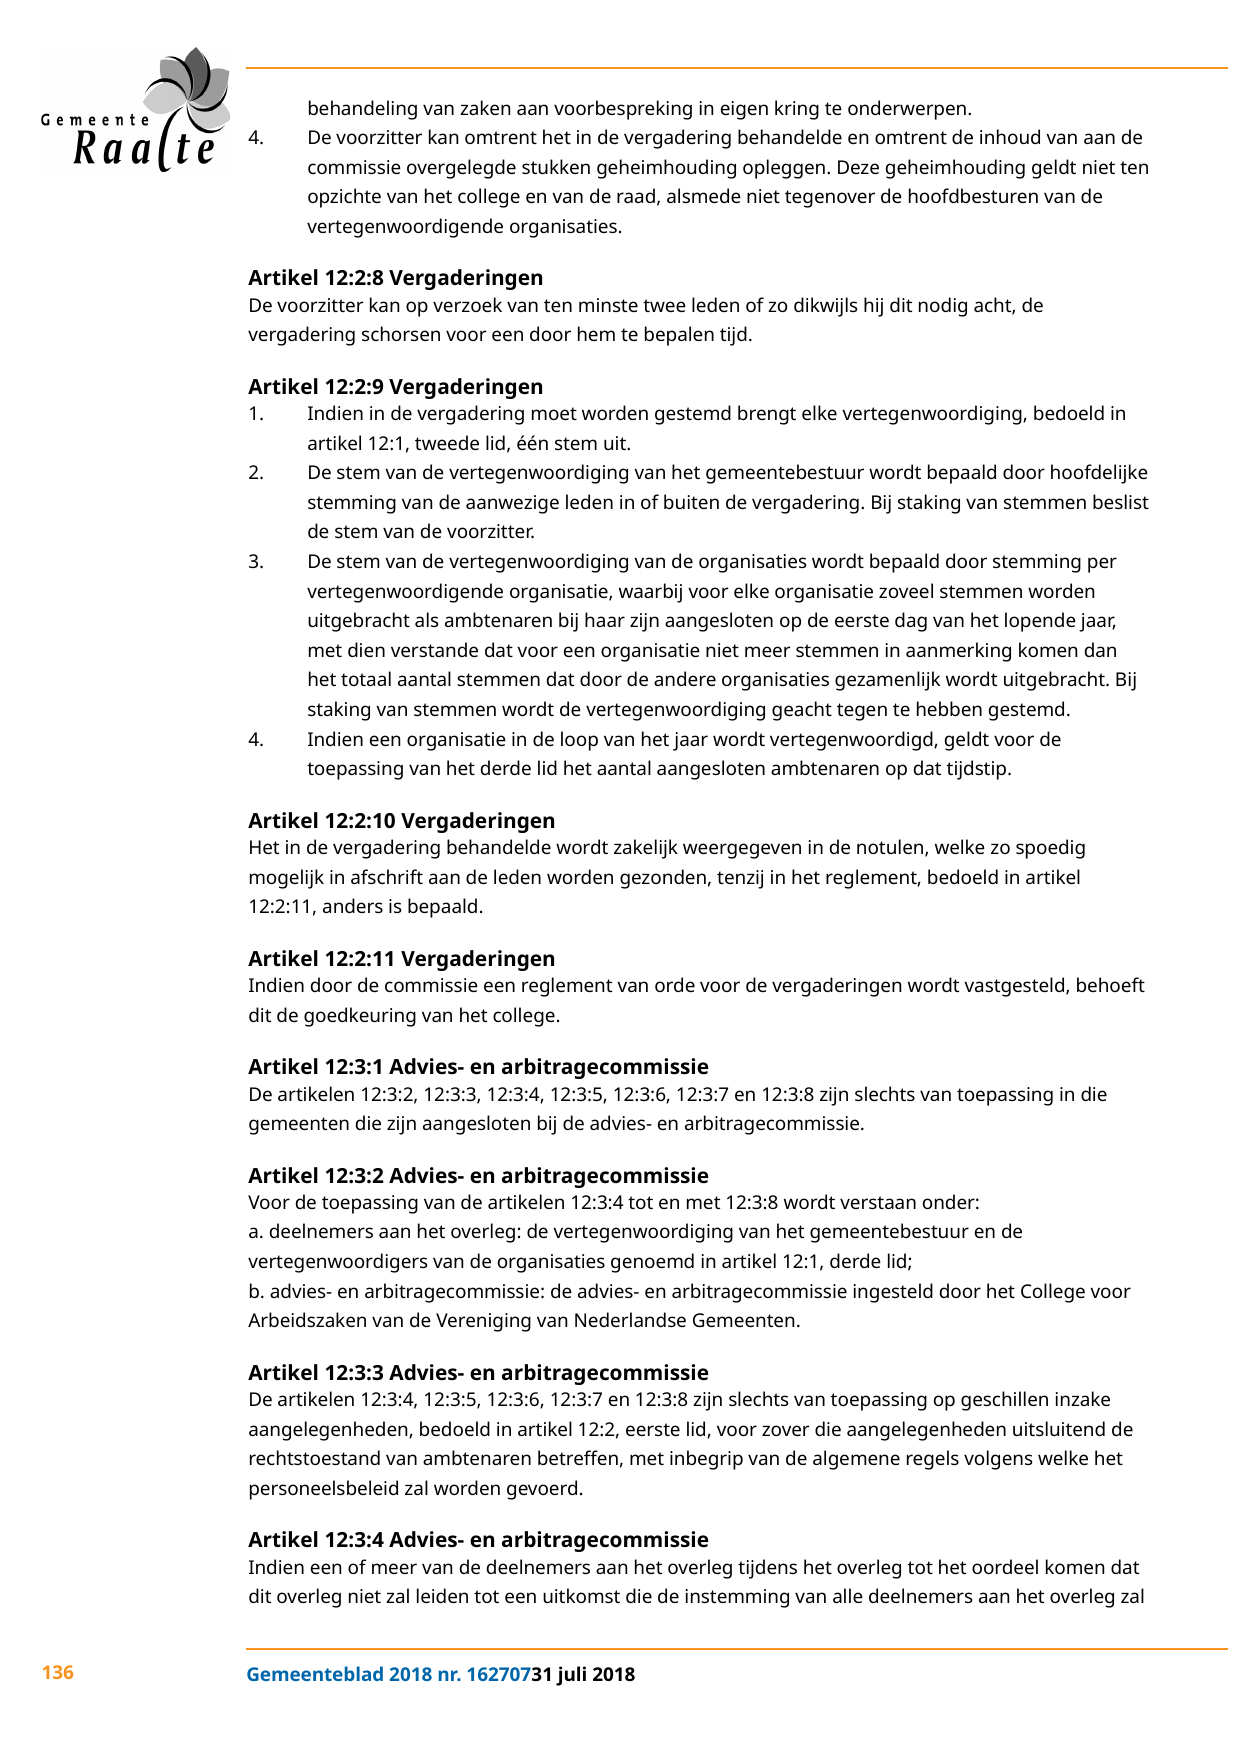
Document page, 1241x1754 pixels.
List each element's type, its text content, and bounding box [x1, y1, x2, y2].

text Indien door de commissie een reglement van orde voor de vergaderingen wordt vastgesteld, behoeft dit de goedkeuring van het college. [248, 972, 1152, 1028]
text Het in de vergadering behandelde wordt zakelijk weergegeven in de notulen, welke zo spoedig mogelijk in afschrift aan de leden worden gezonden, tenzij in het reglement, bedoeld in artikel 12:2:11, anders is bepaald. [248, 834, 1152, 919]
text Artikel 12:3:3 Advies- en arbitragecommissie [248, 1358, 1152, 1386]
list De voorzitter kan omtrent het in de vergadering behandelde en omtrent de inhoud van aan de commissie overgelegde stukken geheimhouding opleggen. Deze geheimhouding geldt niet ten opzichte van het college en van de raad, alsmede niet tegenover de hoofdbesturen van de vertegenwoordigende organisaties. [248, 124, 1152, 239]
text Voor de toepassing van de artikelen 12:3:4 tot en met 12:3:8 wordt verstaan onder: [248, 1189, 1152, 1215]
text Artikel 12:2:10 Vergaderingen [248, 806, 1152, 834]
list Indien een organisatie in de loop van het jaar wordt vertegenwoordigd, geldt voor de toepassing van het derde lid het aantal aangesloten ambtenaren op dat tijdstip. [248, 726, 1152, 781]
text Artikel 12:3:1 Advies- en arbitragecommissie [248, 1052, 1152, 1081]
list De stem van de vertegenwoordiging van de organisaties wordt bepaald door stemming per vertegenwoordigende organisatie, waarbij voor elke organisatie zoveel stemmen worden uitgebracht als ambtenaren bij haar zijn aangesloten op de eerste dag van het lopende jaar, met dien verstande dat voor een organisatie niet meer stemmen in aanmerking komen dan het totaal aantal stemmen dat door de andere organisaties gezamenlijk wordt uitgebracht. Bij staking van stemmen wordt de vertegenwoordiging geacht tegen te hebben gestemd. [248, 548, 1152, 722]
text Artikel 12:2:8 Vergaderingen [248, 263, 1152, 292]
text Artikel 12:3:2 Advies- en arbitragecommissie [248, 1161, 1152, 1189]
list behandeling van zaken aan voorbespreking in eigen kring te onderwerpen. [248, 95, 1152, 121]
text b. advies- en arbitragecommissie: de advies- en arbitragecommissie ingesteld door het College voor Arbeidszaken van de Vereniging van Nederlandse Gemeenten. [248, 1278, 1152, 1333]
picture [41, 47, 231, 172]
text Artikel 12:2:11 Vergaderingen [248, 944, 1152, 972]
text Artikel 12:2:9 Vergaderingen [248, 372, 1152, 400]
text Artikel 12:3:4 Advies- en arbitragecommissie [248, 1526, 1152, 1554]
text De artikelen 12:3:2, 12:3:3, 12:3:4, 12:3:5, 12:3:6, 12:3:7 en 12:3:8 zijn slechts van toepassing in die gemeenten die zijn aangesloten bij de advies- en arbitragecommissie. [248, 1081, 1152, 1136]
text Indien een of meer van de deelnemers aan het overleg tijdens het overleg tot het oordeel komen dat dit overleg niet zal leiden tot een uitkomst die de instemming van alle deelnemers aan het overleg zal [248, 1554, 1152, 1609]
text De voorzitter kan op verzoek van ten minste twee leden of zo dikwijls hij dit nodig acht, de vergadering schorsen voor een door hem te bepalen tijd. [248, 292, 1152, 347]
text De artikelen 12:3:4, 12:3:5, 12:3:6, 12:3:7 en 12:3:8 zijn slechts van toepassing op geschillen inzake aangelegenheden, bedoeld in artikel 12:2, eerste lid, voor zover die aangelegenheden uitsluitend de rechtstoestand van ambtenaren betreffen, met inbegrip van de algemene regels volgens welke het personeelsbeleid zal worden gevoerd. [248, 1386, 1152, 1501]
list Indien in de vergadering moet worden gestemd brengt elke vertegenwoordiging, bedoeld in artikel 12:1, tweede lid, één stem uit. [248, 400, 1152, 456]
list De stem van de vertegenwoordiging van het gemeentebestuur wordt bepaald door hoofdelijke stemming van de aanwezige leden in of buiten de vergadering. Bij staking van stemmen beslist de stem van de voorzitter. [248, 459, 1152, 544]
text a. deelnemers aan het overleg: de vertegenwoordiging van het gemeentebestuur en de vertegenwoordigers van de organisaties genoemd in artikel 12:1, derde lid; [248, 1219, 1152, 1274]
